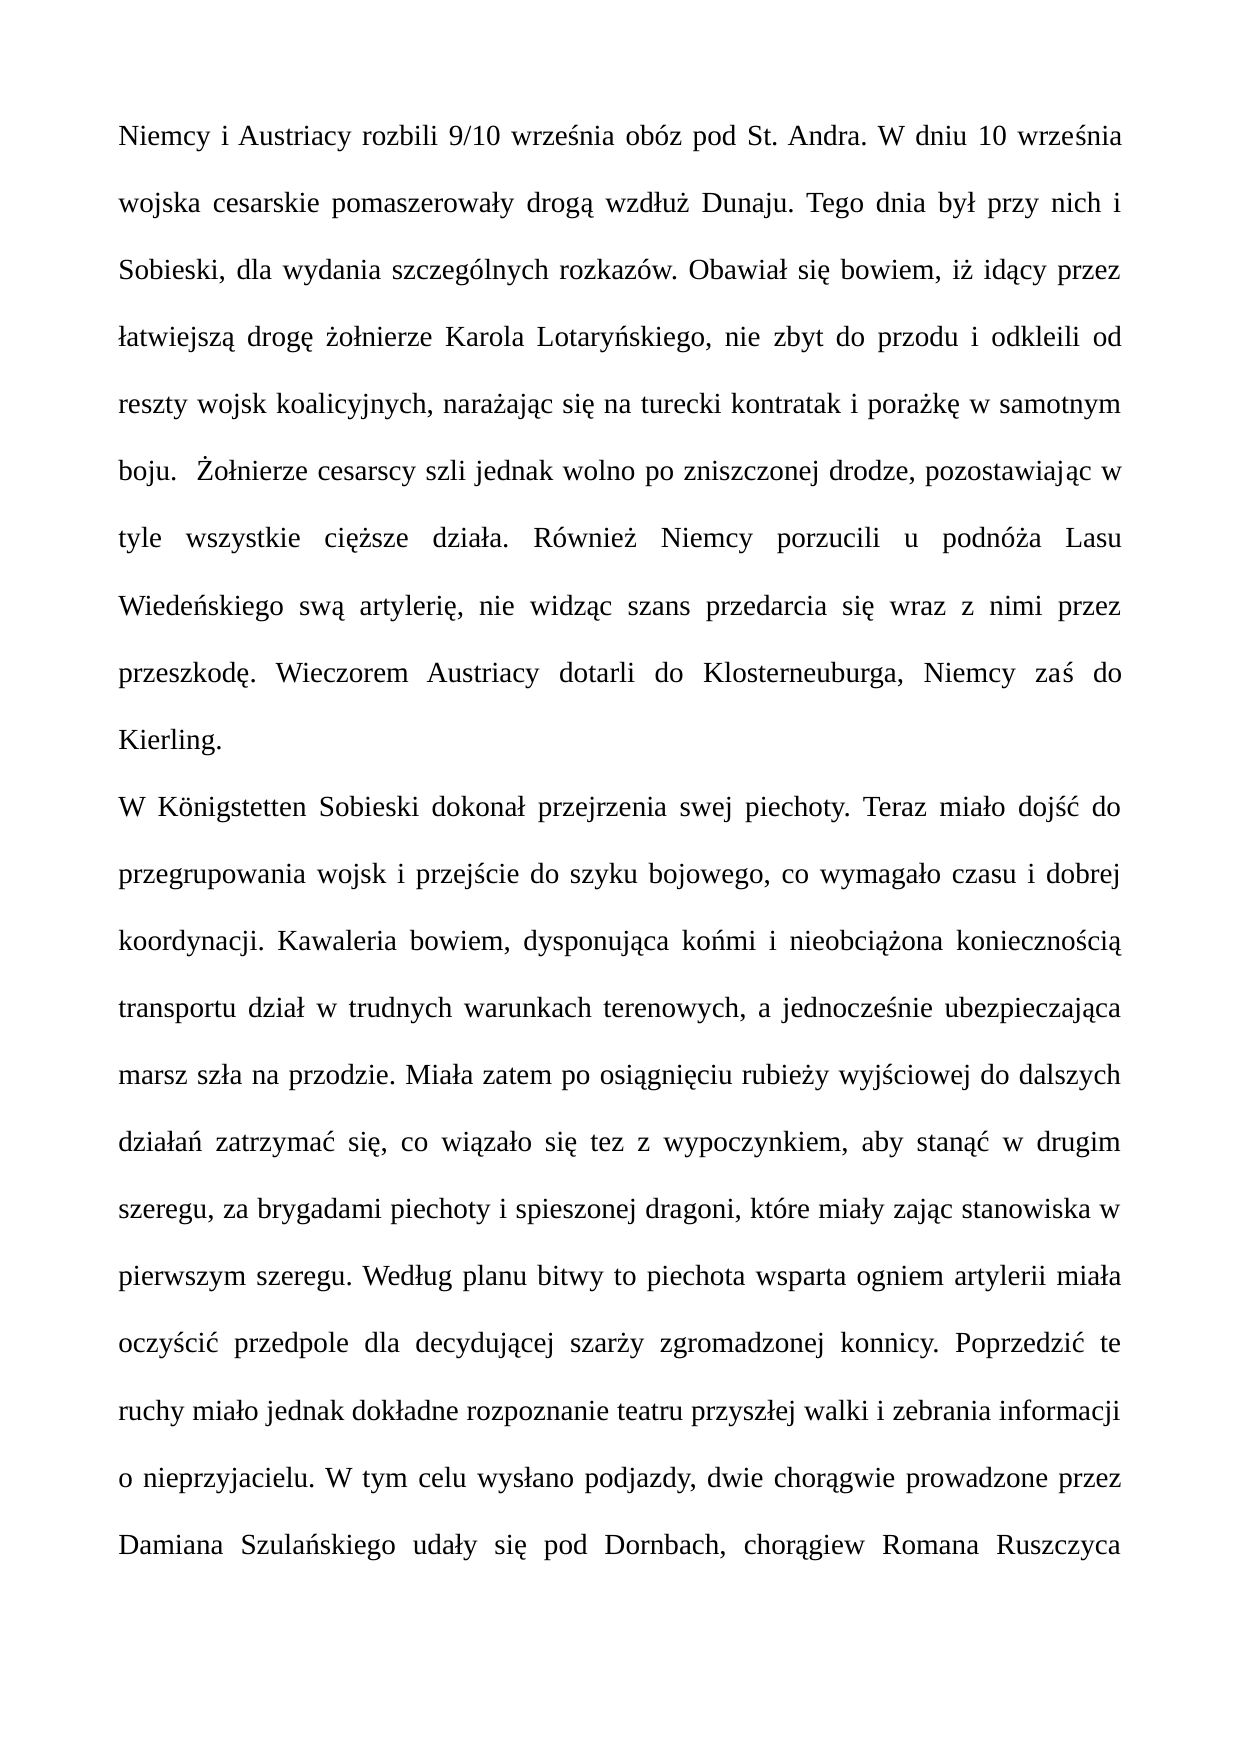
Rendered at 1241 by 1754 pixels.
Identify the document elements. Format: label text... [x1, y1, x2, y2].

text Niemcy i Austriacy rozbili 9/10 września obóz pod St. Andra. W dniu 10 września wojska cesarskie pomaszerowały drogą wzdłuż Dunaju. Tego dnia był przy nich i Sobieski, dla wydania szczególnych rozkazów. Obawiał się bowiem, iż idący przez łatwiejszą drogę żołnierze Karola Lotaryńskiego, nie zbyt do przodu i odkleili od reszty wojsk koalicyjnych, narażając się na turecki kontratak i porażkę w samotnym boju. Żołnierze cesarscy szli jednak wolno po zniszczonej drodze, pozostawiając w tyle wszystkie cięższe działa. Również Niemcy porzucili u podnóża Lasu Wiedeńskiego swą artylerię, nie widząc szans przedarcia się wraz z nimi przez przeszkodę. Wieczorem Austriacy dotarli do Klosterneuburga, Niemcy zaś do Kierling. [118, 118, 1122, 755]
text W Königstetten Sobieski dokonał przejrzenia swej piechoty. Teraz miało dojść do przegrupowania wojsk i przejście do szyku bojowego, co wymagało czasu i dobrej koordynacji. Kawaleria bowiem, dysponująca końmi i nieobciążona koniecznością transportu dział w trudnych warunkach terenowych, a jednocześnie ubezpieczająca marsz szła na przodzie. Miała zatem po osiągnięciu rubieży wyjściowej do dalszych działań zatrzymać się, co wiązało się tez z wypoczynkiem, aby stanąć w drugim szeregu, za brygadami piechoty i spieszonej dragoni, które miały zając stanowiska w pierwszym szeregu. Według planu bitwy to piechota wsparta ogniem artylerii miała oczyścić przedpole dla decydującej szarży zgromadzonej konnicy. Poprzedzić te ruchy miało jednak dokładne rozpoznanie teatru przyszłej walki i zebrania informacji o nieprzyjacielu. W tym celu wysłano podjazdy, dwie chorągwie prowadzone przez Damiana Szulańskiego udały się pod Dornbach, chorągiew Romana Ruszczyca [118, 789, 1122, 1560]
